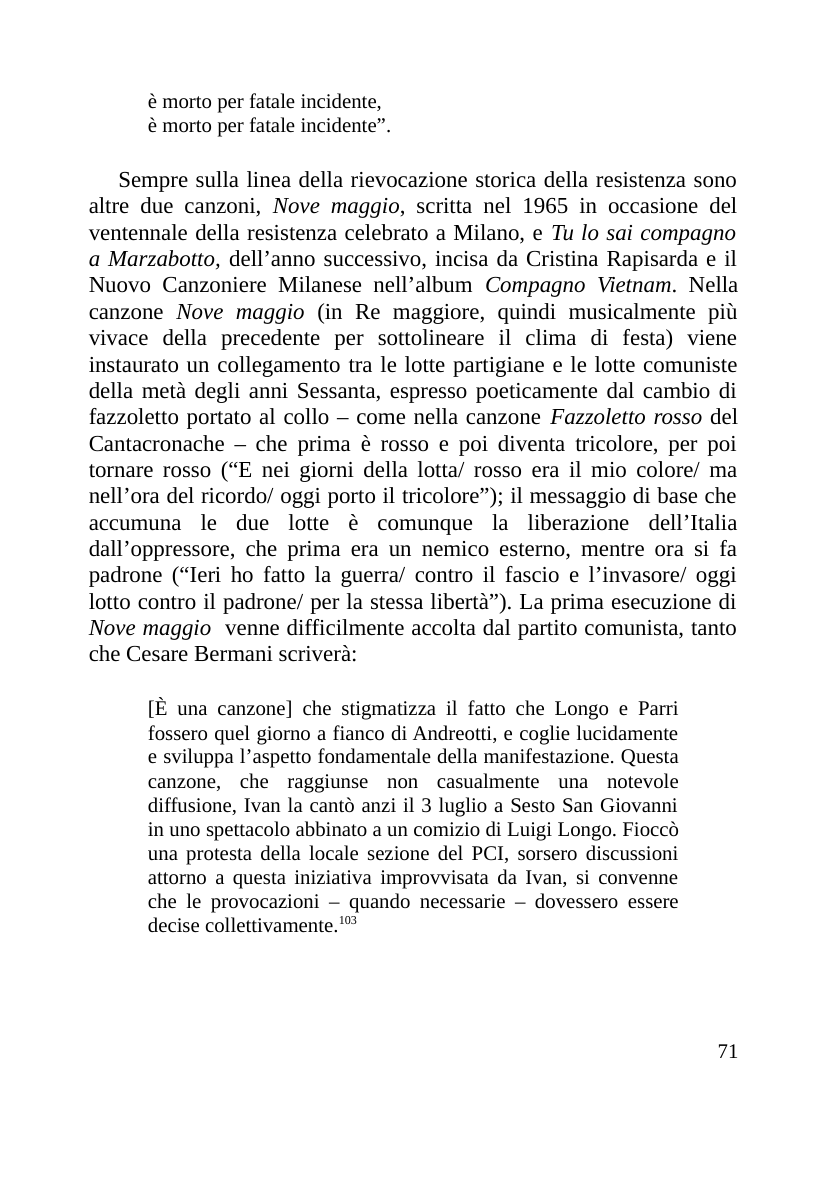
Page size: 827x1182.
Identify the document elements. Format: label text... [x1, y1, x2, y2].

text è morto per fatale incidente, è morto per fatale incidente”. [148, 88, 679, 137]
text Sempre sulla linea della rievocazione storica della resistenza sono altre due canzoni, Nove maggio, scritta nel 1965 in occasione del ventennale della resistenza celebrato a Milano, e Tu lo sai compagno a Marzabotto, dell’anno successivo, incisa da Cristina Rapisarda e il Nuovo Canzoniere Milanese nell’album Compagno Vietnam. Nella canzone Nove maggio (in Re maggiore, quindi musicalmente più vivace della precedente per sottolineare il clima di festa) viene instaurato un collegamento tra le lotte partigiane e le lotte comuniste della metà degli anni Sessanta, espresso poeticamente dal cambio di fazzoletto portato al collo – come nella canzone Fazzoletto rosso del Cantacronache – che prima è rosso e poi diventa tricolore, per poi tornare rosso (“E nei giorni della lotta/ rosso era il mio colore/ ma nell’ora del ricordo/ oggi porto il tricolore”); il messaggio di base che accumuna le due lotte è comunque la liberazione dell’Italia dall’oppressore, che prima era un nemico esterno, mentre ora si fa padrone (“Ieri ho fatto la guerra/ contro il fascio e l’invasore/ oggi lotto contro il padrone/ per la stessa libertà”). La prima esecuzione di Nove maggio venne difficilmente accolta dal partito comunista, tanto che Cesare Bermani scriverà: [88, 166, 738, 667]
text [è una canzone] che stigmatizza il fatto che Longo e Parri fossero quel giorno a fianco di Andreotti, e coglie lucidamente e sviluppa l’aspetto fondamentale della manifestazione. Questa canzone, che raggiunse non casualmente una notevole diffusione, Ivan la cantò anzi il 3 luglio a Sesto San Giovanni in uno spettacolo abbinato a un comizio di Luigi Longo. Fioccò una protesta della locale sezione del PCI, sorsero discussioni attorno a questa iniziativa improvvisata da Ivan, si convenne che le provocazioni – quando necessarie – dovessero essere decise collettivamente. [148, 696, 679, 937]
